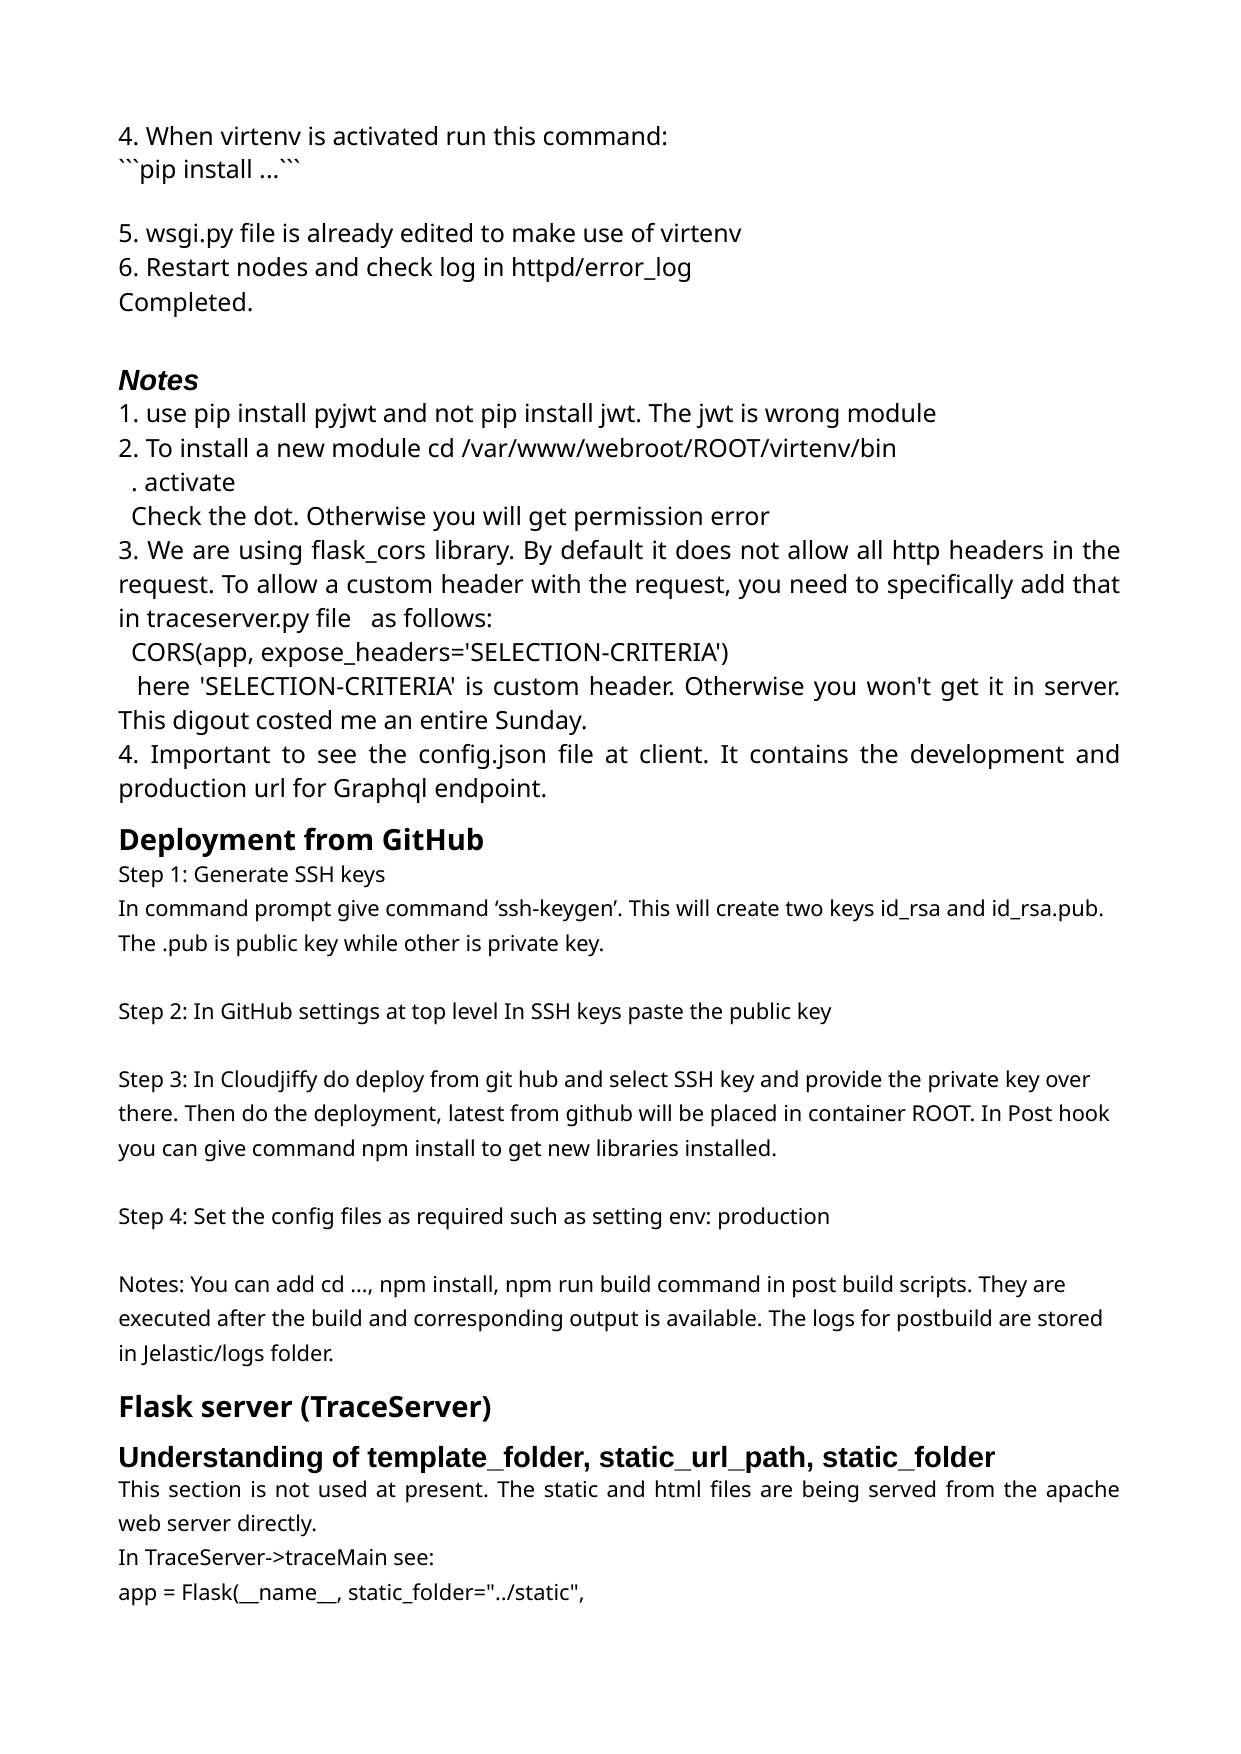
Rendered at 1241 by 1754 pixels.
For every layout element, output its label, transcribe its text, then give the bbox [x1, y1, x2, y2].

text 3. We are using flask_cors library. By default it does not allow all http headers in the request. To allow a custom header with the request, you need to specifically add that in traceserver.py file as follows: [118, 532, 1122, 634]
text Completed. [118, 284, 1122, 318]
text Step 3: In Cloudjiffy do deploy from git hub and select SSH key and provide the private key over there. Then do the deployment, latest from github will be placed in container ROOT. In Post hook you can give command npm install to get new libraries installed. [118, 1064, 1122, 1162]
subtitle Notes [118, 363, 1122, 396]
text 6. Restart nodes and check log in httpd/error_log [118, 250, 1122, 284]
subtitle Deployment from GitHub [118, 819, 1122, 859]
text 5. wsgi.py file is already edited to make use of virtenv [118, 216, 1122, 250]
subtitle Understanding of template_folder, static_url_path, static_folder [118, 1441, 1122, 1474]
text CORS(app, expose_headers='SELECTION-CRITERIA') [118, 634, 1122, 669]
text Notes: You can add cd …, npm install, npm run build command in post build scripts. They are executed after the build and corresponding output is available. The logs for postbuild are stored in Jelastic/logs folder. [118, 1269, 1122, 1367]
text Step 1: Generate SSH keys [118, 859, 1122, 889]
text . activate [118, 464, 1122, 498]
text Step 4: Set the config files as required such as setting env: production [118, 1201, 1122, 1231]
text 1. use pip install pyjwt and not pip install jwt. The jwt is wrong module [118, 396, 1122, 430]
text Step 2: In GitHub settings at top level In SSH keys paste the public key [118, 996, 1122, 1026]
text 4. When virtenv is activated run this command: [118, 118, 1122, 152]
text In TraceServer->traceMain see: [118, 1542, 1122, 1572]
text In command prompt give command ‘ssh-keygen’. This will create two keys id_rsa and id_rsa.pub. The .pub is public key while other is private key. [118, 893, 1122, 957]
text ```pip install ...``` [118, 152, 1122, 186]
text 2. To install a new module cd /var/www/webroot/ROOT/virtenv/bin [118, 430, 1122, 464]
subtitle Flask server (TraceServer) [118, 1386, 1122, 1426]
text here 'SELECTION-CRITERIA' is custom header. Otherwise you won't get it in server. This digout costed me an entire Sunday. [118, 669, 1122, 737]
text This section is not used at present. The static and html files are being served from the apache web server directly. [118, 1474, 1122, 1538]
text 4. Important to see the config.json file at client. It contains the development and production url for Graphql endpoint. [118, 737, 1122, 805]
text Check the dot. Otherwise you will get permission error [118, 498, 1122, 532]
text app = Flask(__name__, static_folder="../static", [118, 1577, 1122, 1606]
